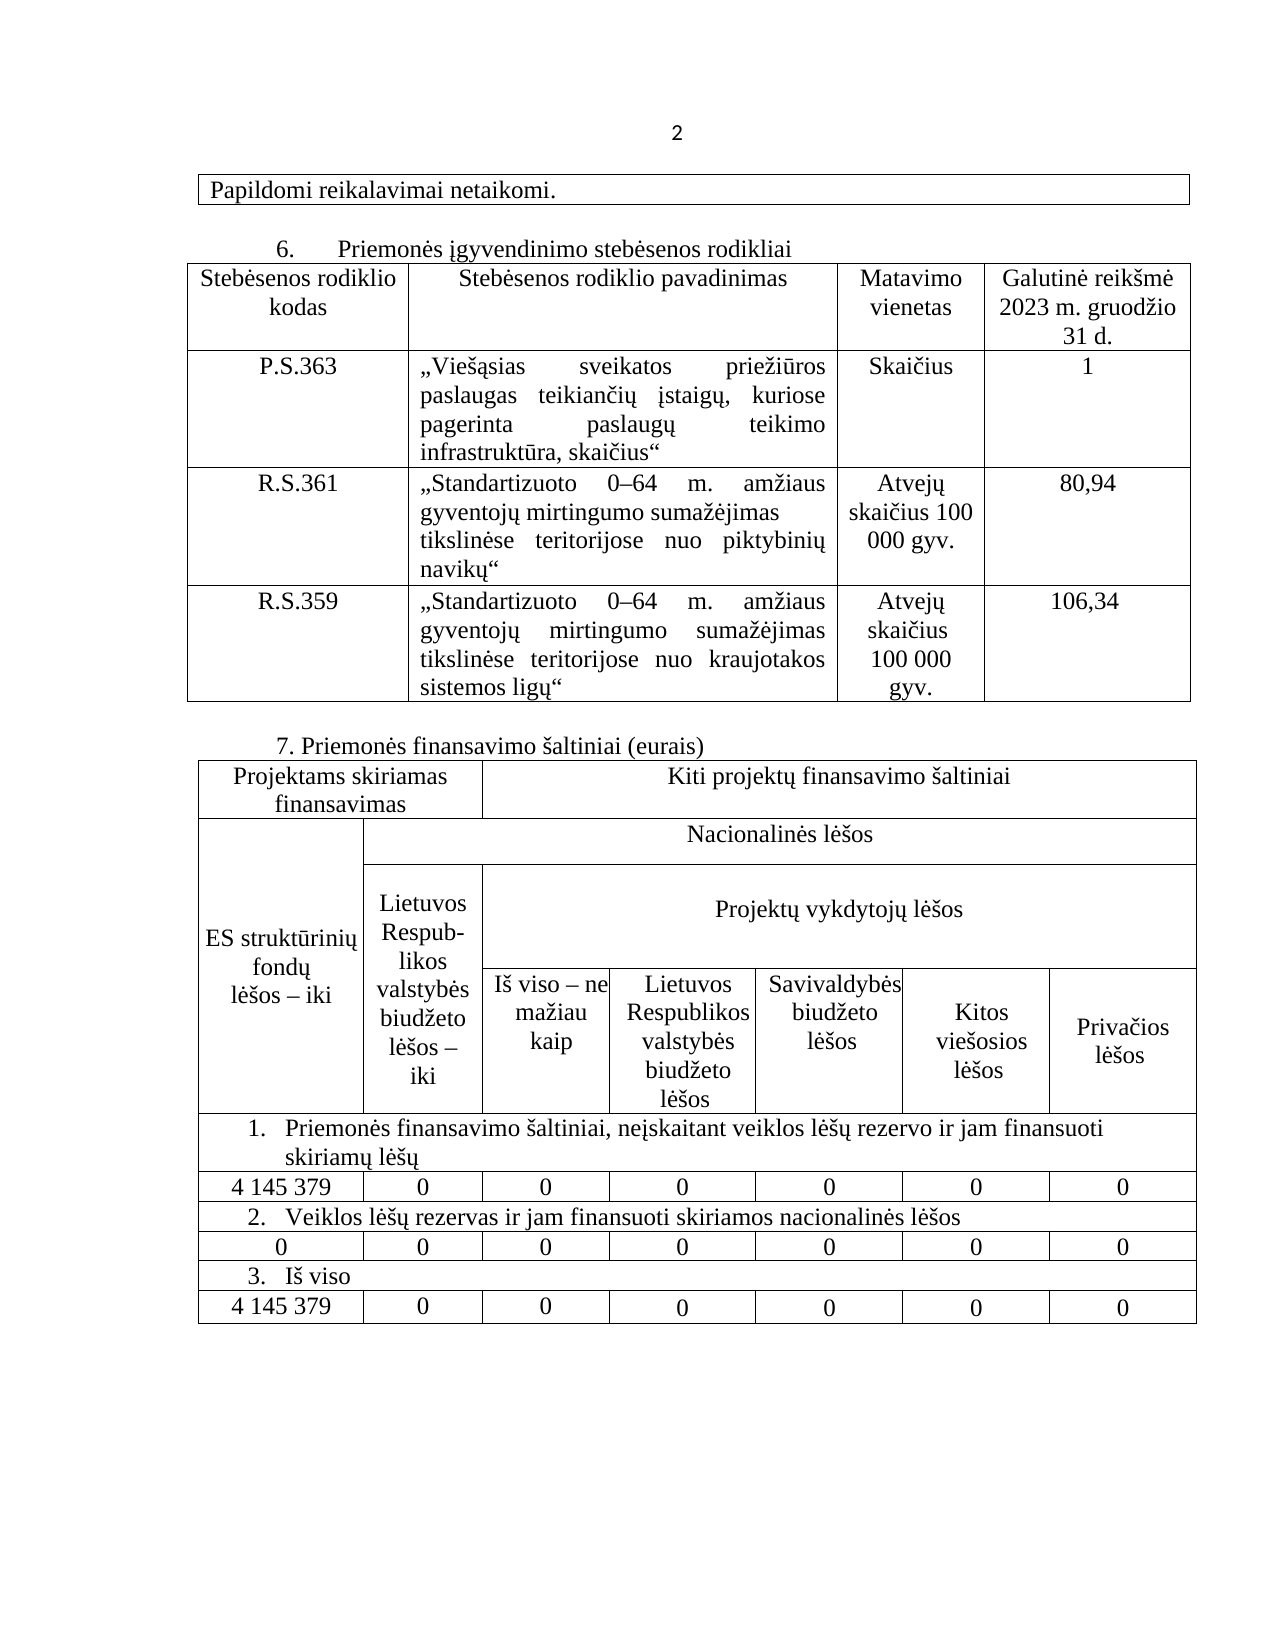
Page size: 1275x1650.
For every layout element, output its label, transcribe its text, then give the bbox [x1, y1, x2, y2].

table_cell 0 [756, 1232, 902, 1260]
table_cell Nacionalinės lėšos [364, 819, 1196, 864]
table_cell 0 [610, 1172, 755, 1201]
table_cell „Standartizuoto 0–64 m. amžiaus gyventojų mirtingumo sumažėjimas tikslinėse teritorijose nuo kraujotakos sistemos ligų“ [409, 586, 837, 701]
table_cell R.S.359 [188, 586, 408, 701]
table_cell 0 [483, 1232, 609, 1260]
table_cell 4 145 379 [199, 1172, 363, 1201]
table_cell 0 [1050, 1291, 1196, 1323]
table_cell P.S.363 [188, 351, 408, 467]
table_cell 0 [199, 1232, 363, 1260]
table_cell Skaičius [838, 351, 984, 467]
table_cell 1. Priemonės finansavimo šaltiniai, neįskaitant veiklos lėšų rezervo ir jam finansuoti skiriamų lėšų [199, 1114, 1196, 1171]
table_cell 0 [1050, 1172, 1196, 1201]
table_cell 0 [903, 1232, 1049, 1260]
table_cell Savivaldybės biudžeto lėšos [756, 969, 902, 1112]
table_cell 4 145 379 [199, 1291, 363, 1323]
table_cell 0 [756, 1291, 902, 1323]
table_cell R.S.361 [188, 468, 408, 585]
text 6. Priemonės įgyvendinimo stebėsenos rodikliai [187, 234, 1167, 262]
table_cell 0 [483, 1172, 609, 1201]
text 7. Priemonės finansavimo šaltiniai (eurais) [187, 731, 889, 760]
table_cell 0 [364, 1172, 482, 1201]
table_cell Atvejų skaičius 100 000 gyv. [838, 586, 984, 701]
table_cell 0 [610, 1232, 755, 1260]
table_cell 1 [985, 351, 1190, 467]
table_header Matavimo vienetas [838, 264, 984, 350]
table_header Papildomi reikalavimai netaikomi. [199, 175, 1189, 204]
table_cell 0 [1050, 1232, 1196, 1260]
table_cell 0 [903, 1172, 1049, 1201]
table_cell 0 [903, 1291, 1049, 1323]
table_cell 80,94 [985, 468, 1190, 585]
table_cell Lietuvos Respublikos valstybės biudžeto lėšos [610, 969, 755, 1112]
table_cell Kitos viešosios lėšos [903, 969, 1049, 1112]
table_cell 0 [364, 1291, 482, 1323]
table_header Projektams skiriamas finansavimas [199, 761, 482, 818]
table_cell „Viešąsias sveikatos priežiūros paslaugas teikiančių įstaigų, kuriose pagerinta paslaugų teikimo infrastruktūra, skaičius“ [409, 351, 837, 467]
table_cell 0 [610, 1291, 755, 1323]
table_header Stebėsenos rodiklio kodas [188, 264, 408, 350]
table_header Galutinė reikšmė 2023 m. gruodžio 31 d. [985, 264, 1190, 350]
table_cell Atvejų skaičius 100 000 gyv. [838, 468, 984, 585]
table_cell Projektų vykdytojų lėšos [483, 865, 1196, 968]
table_cell 0 [483, 1291, 609, 1323]
table_cell Iš viso – ne mažiau kaip [483, 969, 609, 1112]
table_cell 3. Iš viso [199, 1261, 1196, 1290]
table_cell „Standartizuoto 0–64 m. amžiaus gyventojų mirtingumo sumažėjimas tikslinėse teritorijose nuo piktybinių navikų“ [409, 468, 837, 585]
table_cell Lietuvos Respub-likos valstybės biudžeto lėšos – iki [364, 865, 482, 1112]
table_cell 2. Veiklos lėšų rezervas ir jam finansuoti skiriamos nacionalinės lėšos [199, 1202, 1196, 1231]
table_cell ES struktūrinių fondų lėšos – iki [199, 819, 363, 1112]
table_header Kiti projektų finansavimo šaltiniai [483, 761, 1196, 818]
table_cell 0 [756, 1172, 902, 1201]
table_cell Privačios lėšos [1050, 969, 1196, 1112]
table_cell 0 [364, 1232, 482, 1260]
table_cell 106,34 [985, 586, 1190, 701]
table_header Stebėsenos rodiklio pavadinimas [409, 264, 837, 350]
